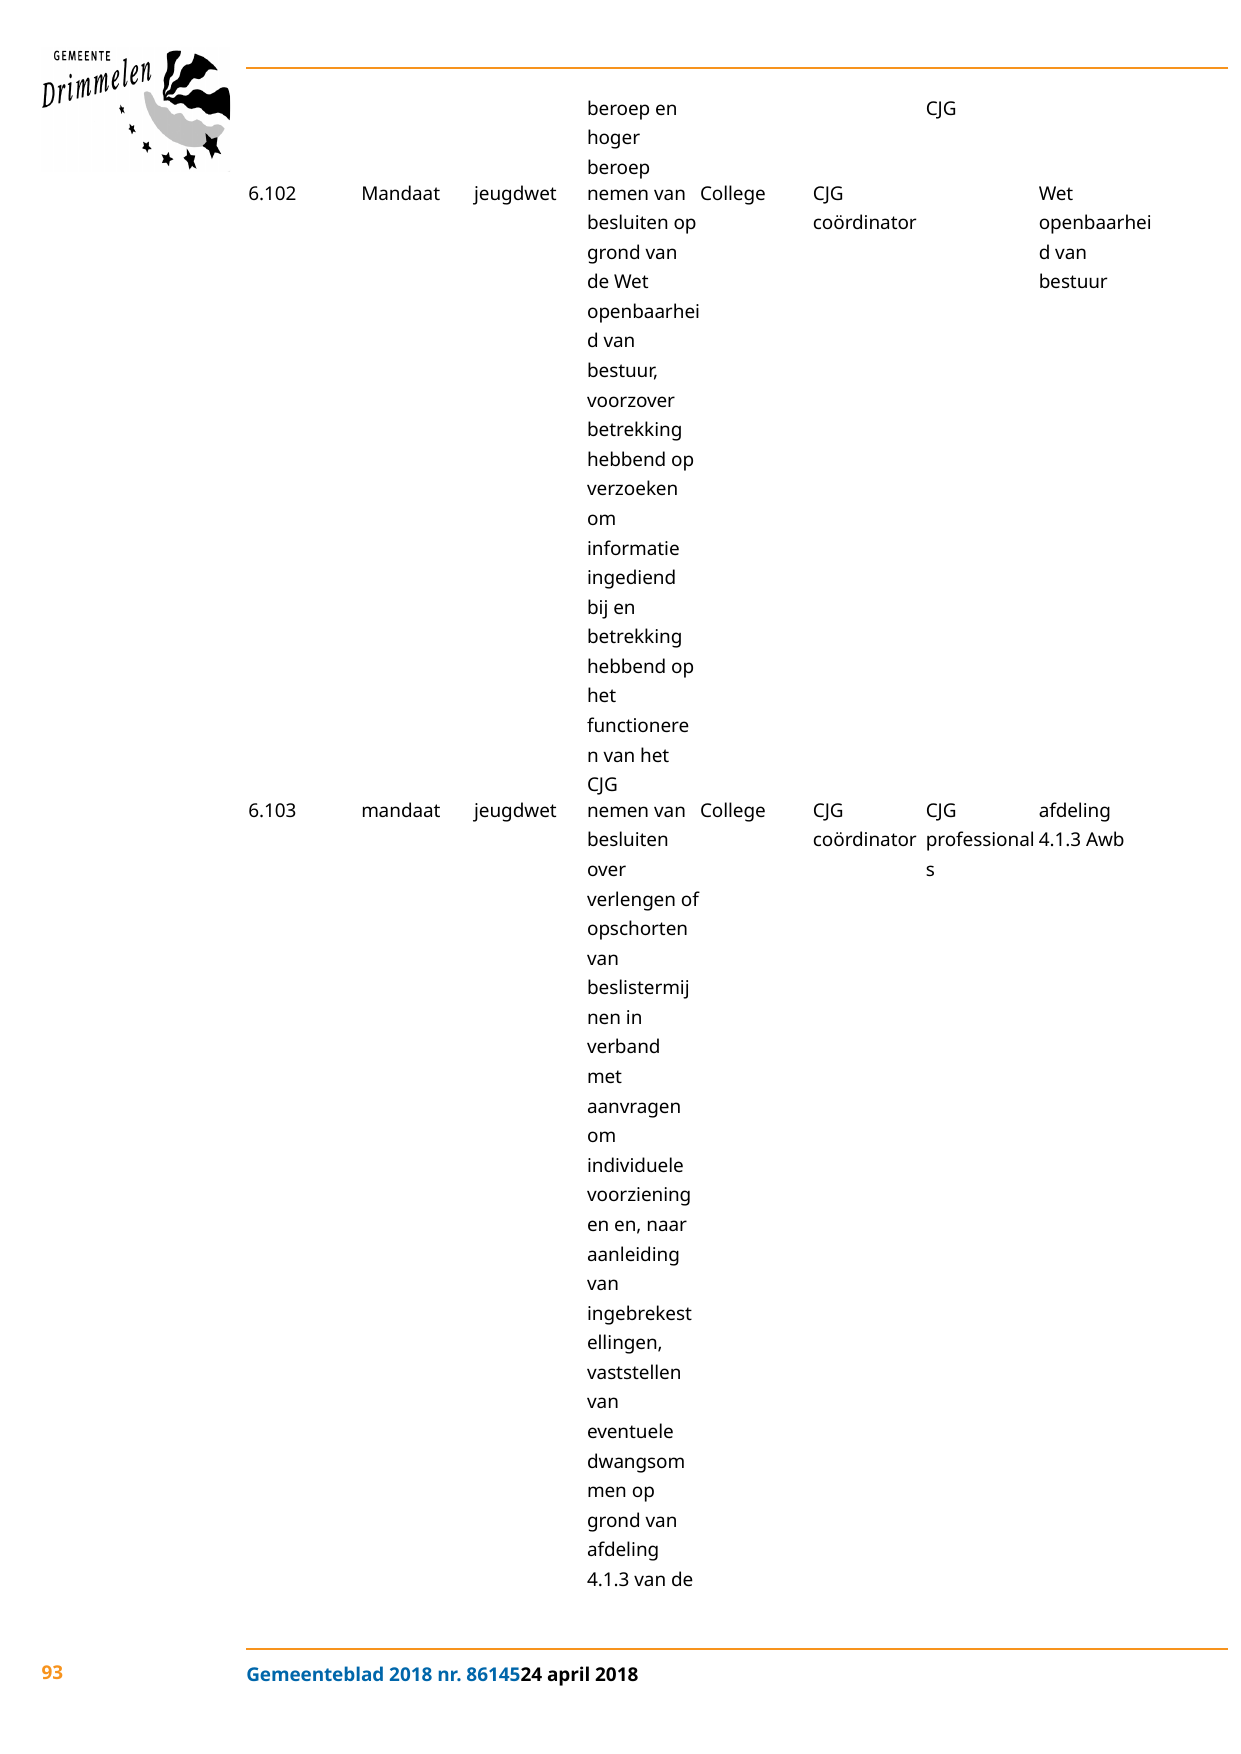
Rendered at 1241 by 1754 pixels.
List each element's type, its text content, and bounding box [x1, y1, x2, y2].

table_cell 6.103 [248, 797, 361, 1592]
table_cell [926, 180, 1038, 797]
table_cell Mandaat [361, 180, 474, 797]
picture [41, 47, 231, 172]
table_cell [700, 95, 813, 180]
table_cell 6.102 [248, 180, 361, 797]
table_cell [813, 95, 926, 180]
table_cell [361, 95, 474, 180]
table_cell jeugdwet [474, 180, 587, 797]
table_cell College [700, 797, 813, 1592]
table_cell afdeling 4.1.3 Awb [1039, 797, 1152, 1592]
table_cell [248, 95, 361, 180]
table_cell jeugdwet [474, 797, 587, 1592]
table_cell CJG coördinator [813, 180, 926, 797]
table_cell mandaat [361, 797, 474, 1592]
table_cell College [700, 180, 813, 797]
table_cell beroep en hoger beroep [587, 95, 700, 180]
table_cell Wet openbaarheid van bestuur [1039, 180, 1152, 797]
table_cell nemen van besluiten over verlengen of opschorten van beslistermijnen in verband met aanvragen om individuele voorzieningen en, naar aanleiding van ingebrekestellingen, vaststellen van eventuele dwangsommen op grond van afdeling 4.1.3 van de [587, 797, 700, 1592]
table_cell CJG coördinator [813, 797, 926, 1592]
table_cell CJG professionals [926, 797, 1038, 1592]
table_cell CJG [926, 95, 1038, 180]
table_cell [1039, 95, 1152, 180]
table_cell [474, 95, 587, 180]
table_cell nemen van besluiten op grond van de Wet openbaarheid van bestuur, voorzover betrekking hebbend op verzoeken om informatie ingediend bij en betrekking hebbend op het functioneren van het CJG [587, 180, 700, 797]
